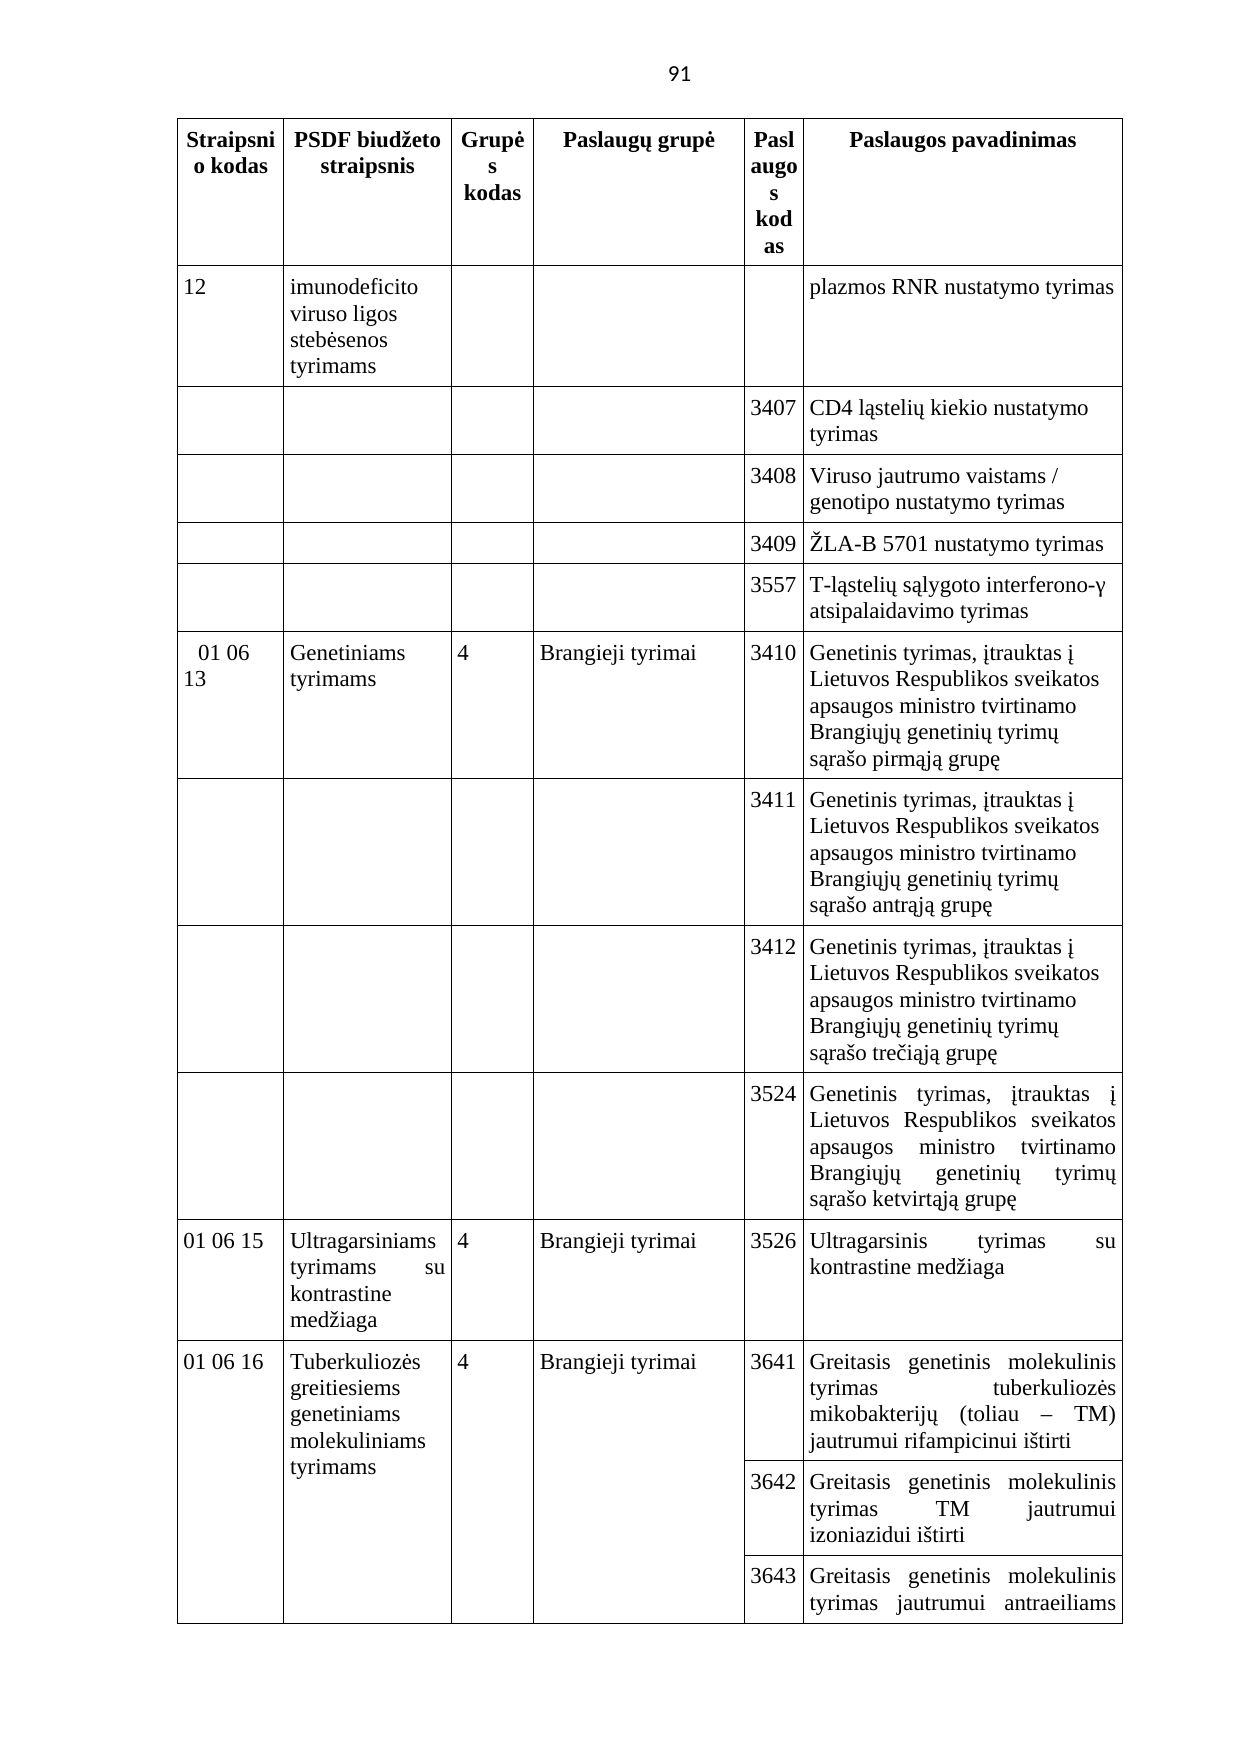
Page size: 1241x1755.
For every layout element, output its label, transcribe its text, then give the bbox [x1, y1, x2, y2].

table_cell [284, 387, 451, 454]
table_cell Ultragarsiniams tyrimams su kontrastine medžiaga [284, 1220, 451, 1339]
table_cell Tuberkuliozės greitiesiems genetiniams molekuliniams tyrimams [284, 1341, 451, 1622]
table_header Grupės kodas [452, 119, 533, 265]
table_cell CD4 ląstelių kiekio nustatymo tyrimas [804, 387, 1122, 454]
table_cell [534, 523, 744, 563]
table_cell 3409 [745, 523, 803, 563]
table_header Paslaugų grupė [534, 119, 744, 265]
table_cell Greitasis genetinis molekulinis tyrimas TM jautrumui izoniazidui ištirti [804, 1461, 1122, 1554]
table_cell Brangieji tyrimai [534, 632, 744, 778]
table_cell [452, 523, 533, 563]
table_cell [284, 779, 451, 925]
table_cell Viruso jautrumo vaistams / genotipo nustatymo tyrimas [804, 455, 1122, 522]
table_cell [534, 1073, 744, 1219]
table_cell 3557 [745, 564, 803, 631]
table_cell [452, 387, 533, 454]
table_cell [178, 779, 283, 925]
table_cell 3643 [745, 1556, 803, 1622]
table_cell [284, 1073, 451, 1219]
table_cell Ultragarsinis tyrimas su kontrastine medžiaga [804, 1220, 1122, 1339]
table_cell 01 06 15 [178, 1220, 283, 1339]
table_cell 3526 [745, 1220, 803, 1339]
table_cell 4 [452, 1341, 533, 1622]
table_cell [178, 564, 283, 631]
table_cell T-ląstelių sąlygoto interferono-γ atsipalaidavimo tyrimas [804, 564, 1122, 631]
table_cell [284, 564, 451, 631]
table_cell 3411 [745, 779, 803, 925]
table_cell [452, 779, 533, 925]
table_cell [452, 455, 533, 522]
table_cell Greitasis genetinis molekulinis tyrimas jautrumui antraeiliams [804, 1556, 1122, 1622]
table_cell [178, 926, 283, 1072]
table_cell Genetinis tyrimas, įtrauktas į Lietuvos Respublikos sveikatos apsaugos ministro tvirtinamo Brangiųjų genetinių tyrimų sąrašo antrąją grupę [804, 779, 1122, 925]
table_cell Genetiniams tyrimams [284, 632, 451, 778]
table_cell 4 [452, 1220, 533, 1339]
table_cell Brangieji tyrimai [534, 1220, 744, 1339]
table_cell [178, 523, 283, 563]
table_cell 3642 [745, 1461, 803, 1554]
table_cell [534, 926, 744, 1072]
table_cell [534, 564, 744, 631]
table_cell 3407 [745, 387, 803, 454]
table_cell [452, 266, 533, 386]
table_cell [745, 266, 803, 386]
table_cell Genetinis tyrimas, įtrauktas į Lietuvos Respublikos sveikatos apsaugos ministro tvirtinamo Brangiųjų genetinių tyrimų sąrašo trečiąją grupę [804, 926, 1122, 1072]
table_cell [284, 523, 451, 563]
table_cell 4 [452, 632, 533, 778]
table_cell 01 06 13 [178, 632, 283, 778]
table_cell [452, 1073, 533, 1219]
table_cell imunodeficito viruso ligos stebėsenos tyrimams [284, 266, 451, 386]
table_cell plazmos RNR nustatymo tyrimas [804, 266, 1122, 386]
table_header Paslaugos kodas [745, 119, 803, 265]
table_cell [534, 779, 744, 925]
table_cell 3408 [745, 455, 803, 522]
table_cell [534, 387, 744, 454]
table_cell [452, 926, 533, 1072]
table_cell Genetinis tyrimas, įtrauktas į Lietuvos Respublikos sveikatos apsaugos ministro tvirtinamo Brangiųjų genetinių tyrimų sąrašo pirmąją grupę [804, 632, 1122, 778]
table_cell Greitasis genetinis molekulinis tyrimas tuberkuliozės mikobakterijų (toliau – TM) jautrumui rifampicinui ištirti [804, 1341, 1122, 1460]
table_cell Genetinis tyrimas, įtrauktas į Lietuvos Respublikos sveikatos apsaugos ministro tvirtinamo Brangiųjų genetinių tyrimų sąrašo ketvirtąją grupę [804, 1073, 1122, 1219]
table_cell [284, 455, 451, 522]
table_cell ŽLA-B 5701 nustatymo tyrimas [804, 523, 1122, 563]
table_cell [178, 455, 283, 522]
table_cell [534, 455, 744, 522]
table_cell [178, 1073, 283, 1219]
table_cell Brangieji tyrimai [534, 1341, 744, 1622]
table_cell 01 06 16 [178, 1341, 283, 1622]
table_cell [284, 926, 451, 1072]
table_cell [178, 387, 283, 454]
table_cell [534, 266, 744, 386]
table_cell 3524 [745, 1073, 803, 1219]
table_header Paslaugos pavadinimas [804, 119, 1122, 265]
table_cell 3641 [745, 1341, 803, 1460]
table_header Straipsnio kodas [178, 119, 283, 265]
table_cell 3410 [745, 632, 803, 778]
table_cell 12 [178, 266, 283, 386]
table_cell 3412 [745, 926, 803, 1072]
table_header PSDF biudžeto straipsnis [284, 119, 451, 265]
table_cell [452, 564, 533, 631]
